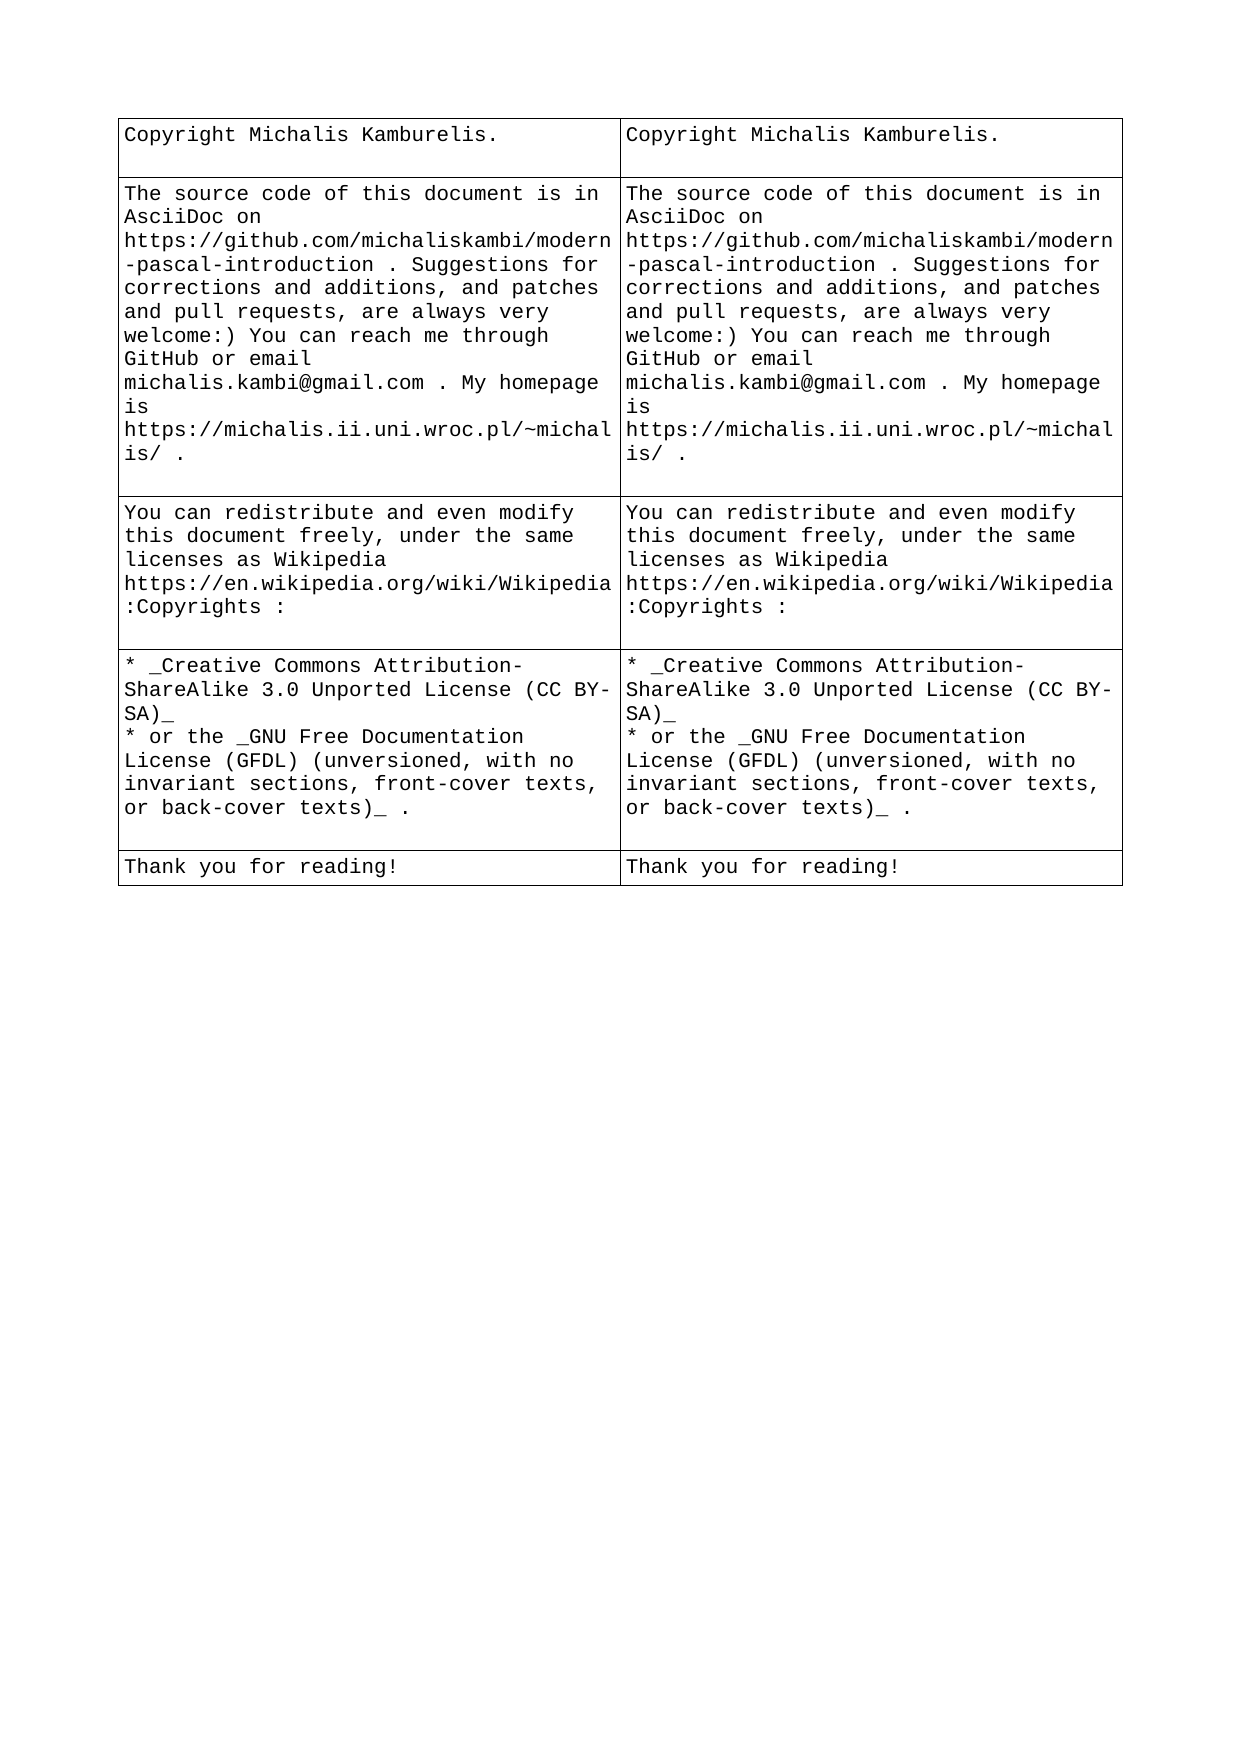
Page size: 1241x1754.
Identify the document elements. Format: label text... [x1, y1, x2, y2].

table_cell The source code of this document is in AsciiDoc on https://github.com/michaliskambi/modern-pascal-introduction . Suggestions for corrections and additions, and patches and pull requests, are always very welcome:) You can reach me through GitHub or email michalis.kambi@gmail.com . My homepage is https://michalis.ii.uni.wroc.pl/~michalis/ . [621, 178, 1122, 496]
table_cell * _Creative Commons Attribution-ShareAlike 3.0 Unported License (CC BY-SA)_ * or the _GNU Free Documentation License (GFDL) (unversioned, with no invariant sections, front-cover texts, or back-cover texts)_ . [621, 650, 1122, 850]
table_cell The source code of this document is in AsciiDoc on https://github.com/michaliskambi/modern-pascal-introduction . Suggestions for corrections and additions, and patches and pull requests, are always very welcome:) You can reach me through GitHub or email michalis.kambi@gmail.com . My homepage is https://michalis.ii.uni.wroc.pl/~michalis/ . [119, 178, 620, 496]
table_cell Copyright Michalis Kamburelis. [621, 119, 1122, 177]
table_cell Thank you for reading! [621, 851, 1122, 885]
table_cell Thank you for reading! [119, 851, 620, 885]
table_cell * _Creative Commons Attribution-ShareAlike 3.0 Unported License (CC BY-SA)_ * or the _GNU Free Documentation License (GFDL) (unversioned, with no invariant sections, front-cover texts, or back-cover texts)_ . [119, 650, 620, 850]
table_cell You can redistribute and even modify this document freely, under the same licenses as Wikipedia https://en.wikipedia.org/wiki/Wikipedia:Copyrights : [119, 497, 620, 649]
table_cell You can redistribute and even modify this document freely, under the same licenses as Wikipedia https://en.wikipedia.org/wiki/Wikipedia:Copyrights : [621, 497, 1122, 649]
table_cell Copyright Michalis Kamburelis. [119, 119, 620, 177]
